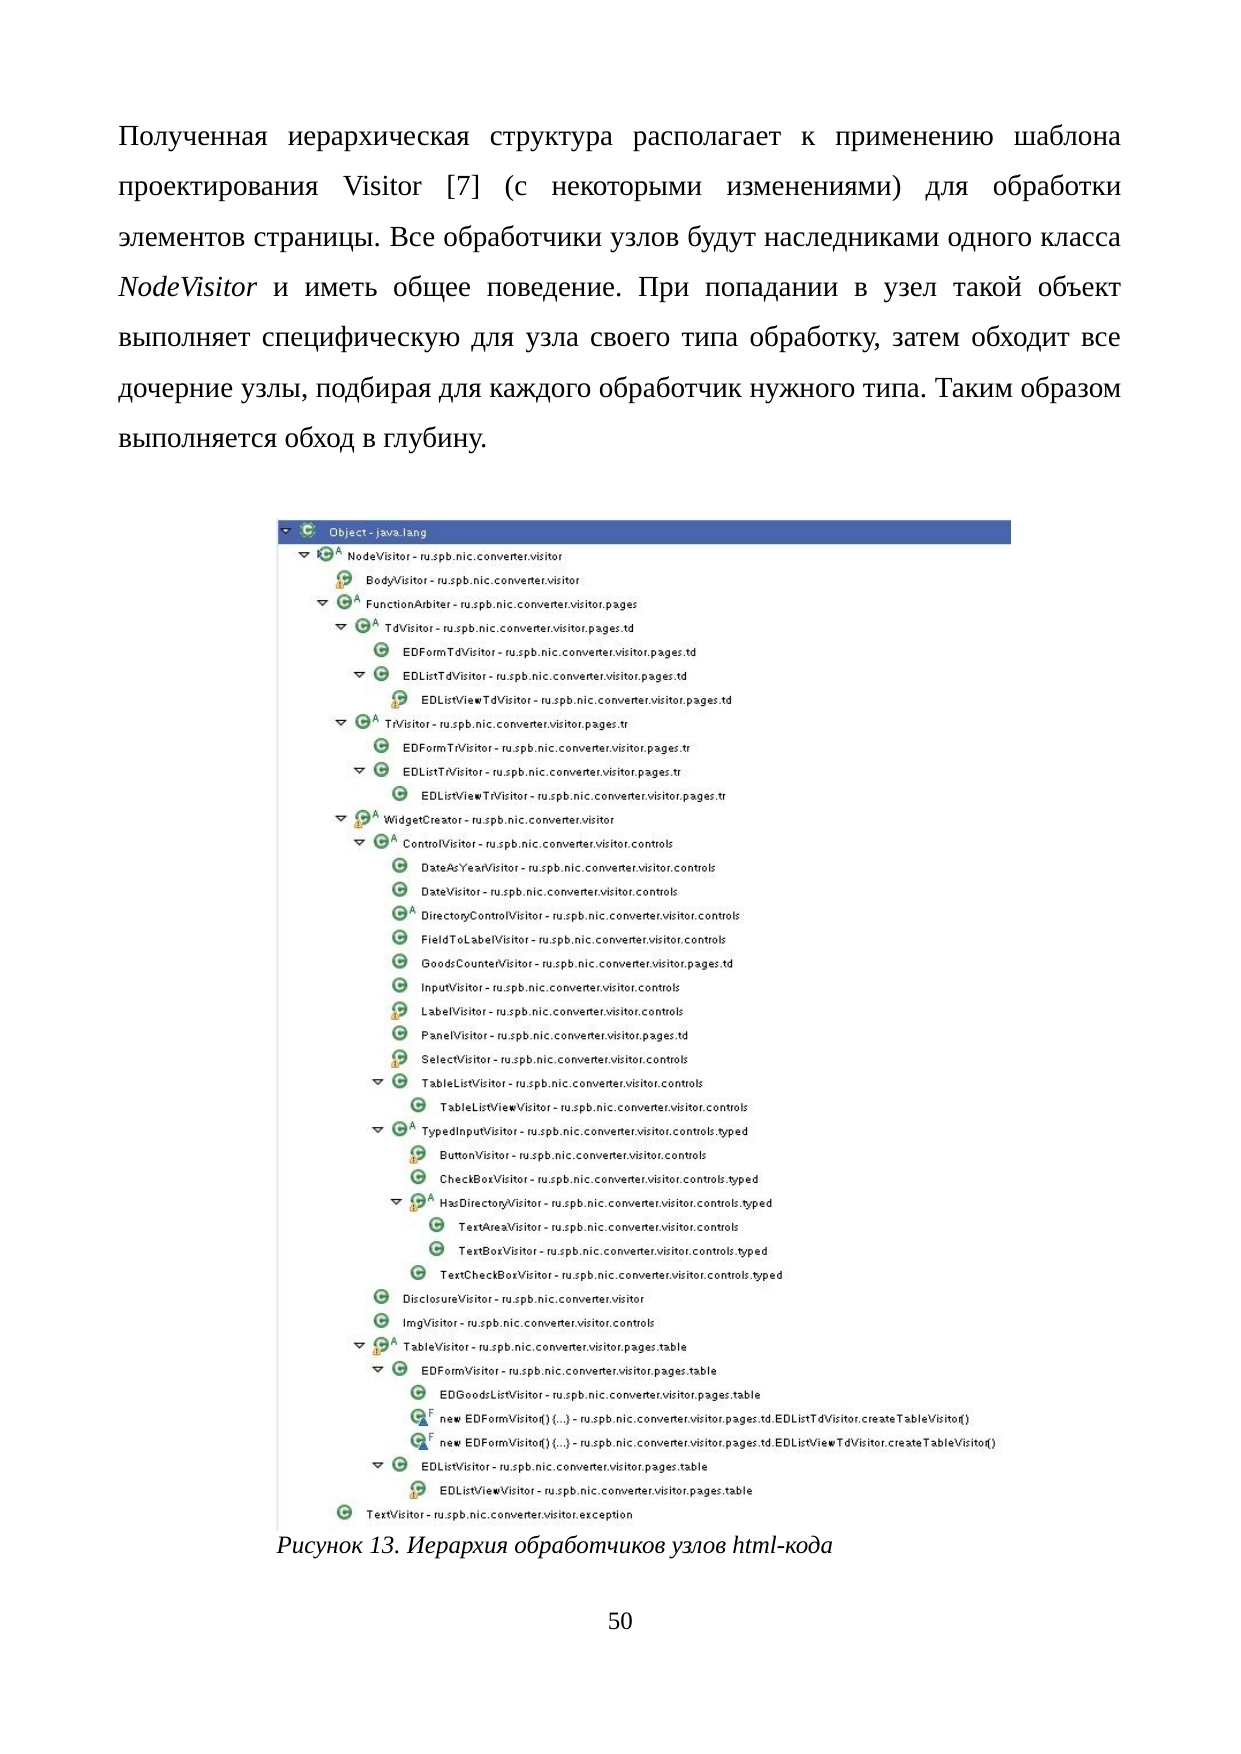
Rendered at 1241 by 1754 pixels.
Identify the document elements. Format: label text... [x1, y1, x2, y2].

list Рисунок 13. Иерархия обработчиков узлов html-кода [276, 1531, 1011, 1559]
picture [276, 518, 1011, 1531]
list Полученная иерархическая структура располагает к применению шаблона проектирования Visitor [7] (с некоторыми изменениями) для обработки элементов страницы. Все обработчики узлов будут наследниками одного класса NodeVisitor и иметь общее поведение. При попадании в узел такой объект выполняет специфическую для узла своего типа обработку, затем обходит все дочерние узлы, подбирая для каждого обработчик нужного типа. Таким образом выполняется обход в глубину. [81, 118, 1122, 453]
